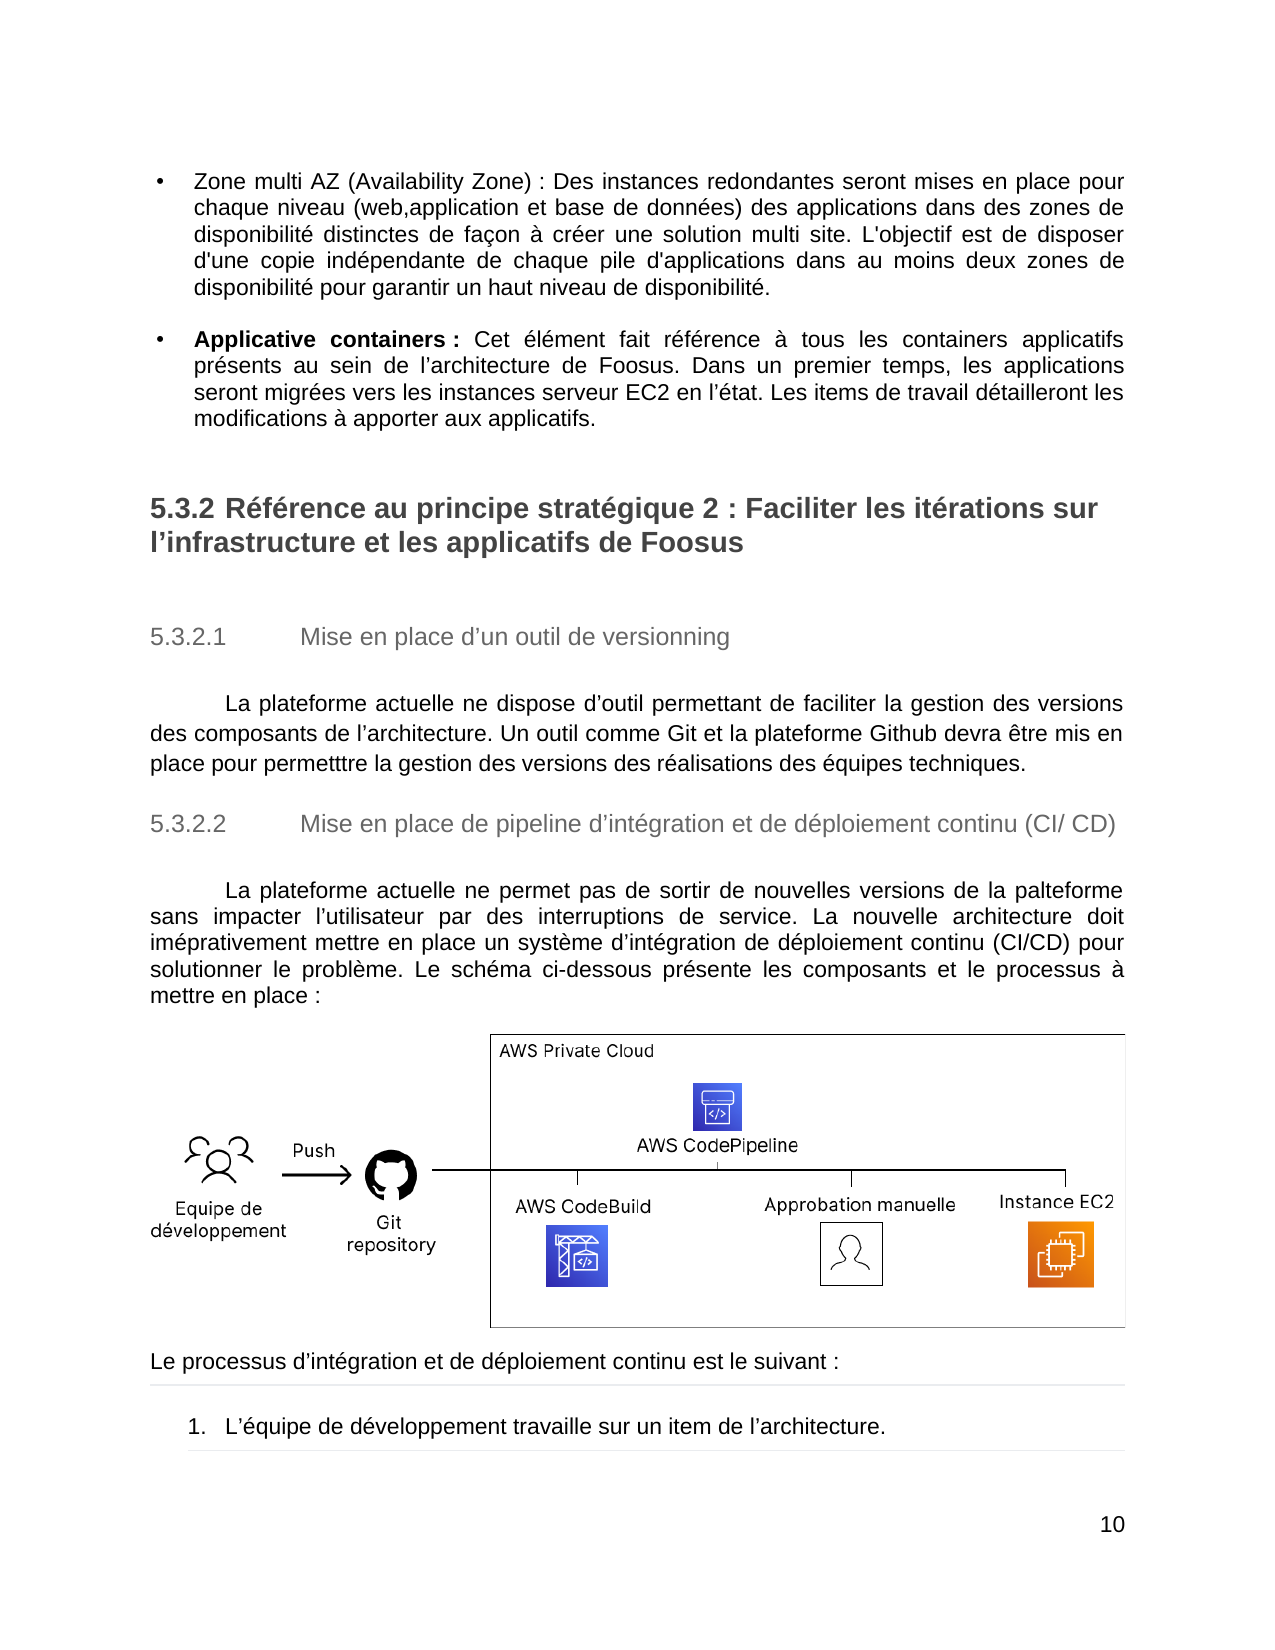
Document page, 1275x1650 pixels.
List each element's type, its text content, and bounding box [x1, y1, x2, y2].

picture [150, 1034, 1125, 1328]
list L’équipe de développement travaille sur un item de l’architecture. [187, 1413, 1125, 1451]
list Zone multi AZ (Availability Zone) : Des instances redondantes seront mises en place pour chaque niveau (web,application et base de données) des applications dans des zones de disponibilité distinctes de façon à créer une solution multi site. L'objectif est de disposer d'une copie indépendante de chaque pile d'applications dans au moins deux zones de disponibilité pour garantir un haut niveau de disponibilité. [156, 168, 1125, 300]
subtitle Mise en place d’un outil de versionning [150, 622, 1125, 651]
text La plateforme actuelle ne dispose d’outil permettant de faciliter la gestion des versions des composants de l’architecture. Un outil comme Git et la plateforme Github devra être mis en place pour permetttre la gestion des versions des réalisations des équipes techniques. [150, 689, 1125, 776]
text La plateforme actuelle ne permet pas de sortir de nouvelles versions de la palteforme sans impacter l’utilisateur par des interruptions de service. La nouvelle architecture doit iméprativement mettre en place un système d’intégration de déploiement continu (CI/CD) pour solutionner le problème. Le schéma ci-dessous présente les composants et le processus à mettre en place : [150, 877, 1125, 1008]
text Le processus d’intégration et de déploiement continu est le suivant : [150, 1328, 1125, 1384]
list Applicative containers : Cet élément fait référence à tous les containers applicatifs présents au sein de l’architecture de Foosus. Dans un premier temps, les applications seront migrées vers les instances serveur EC2 en l’état. Les items de travail détailleront les modifications à apporter aux applicatifs. [156, 326, 1125, 432]
subtitle Mise en place de pipeline d’intégration et de déploiement continu (CI/ CD) [150, 809, 1125, 838]
subtitle Référence au principe stratégique 2 : Faciliter les itérations sur l’infrastructure et les applicatifs de Foosus [150, 491, 1125, 558]
